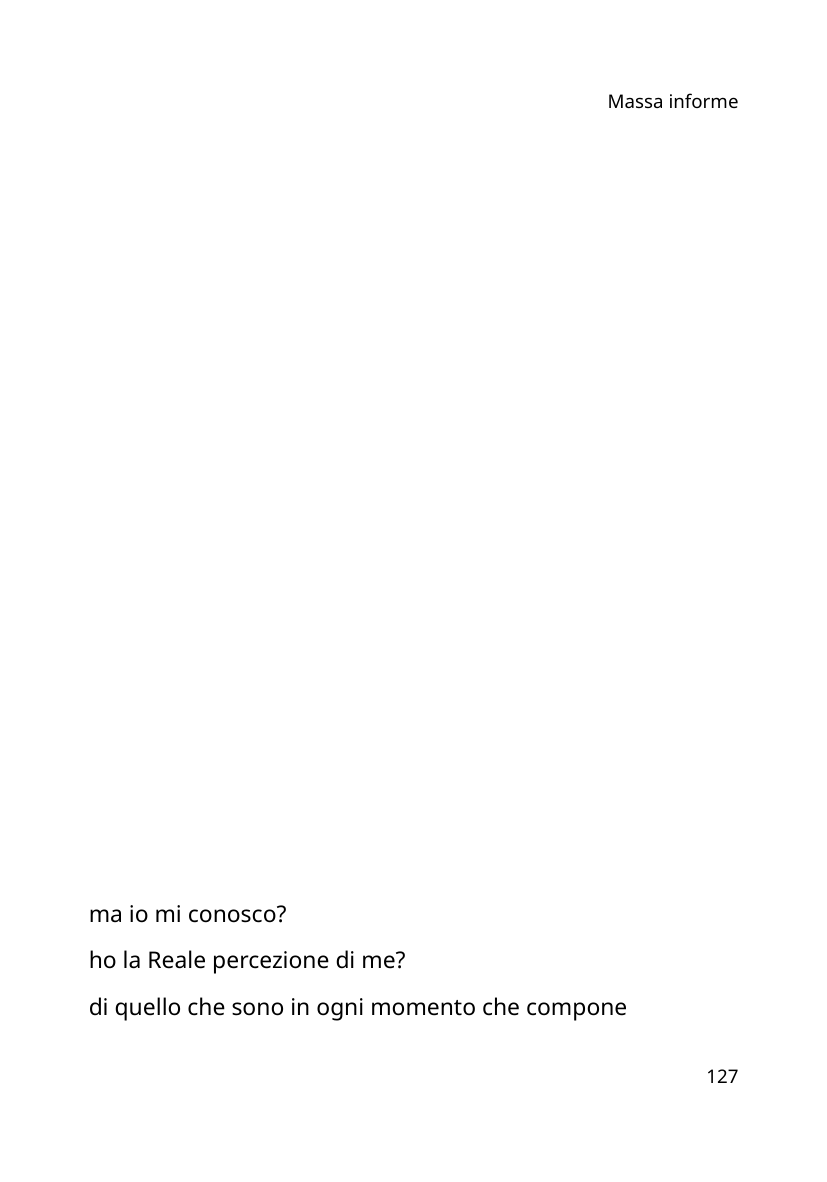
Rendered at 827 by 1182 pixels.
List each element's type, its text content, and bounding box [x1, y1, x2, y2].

text ho la Reale percezione di me? [88, 944, 738, 976]
text di quello che sono in ogni momento che compone [88, 991, 738, 1022]
text ma io mi conosco? [88, 897, 738, 929]
